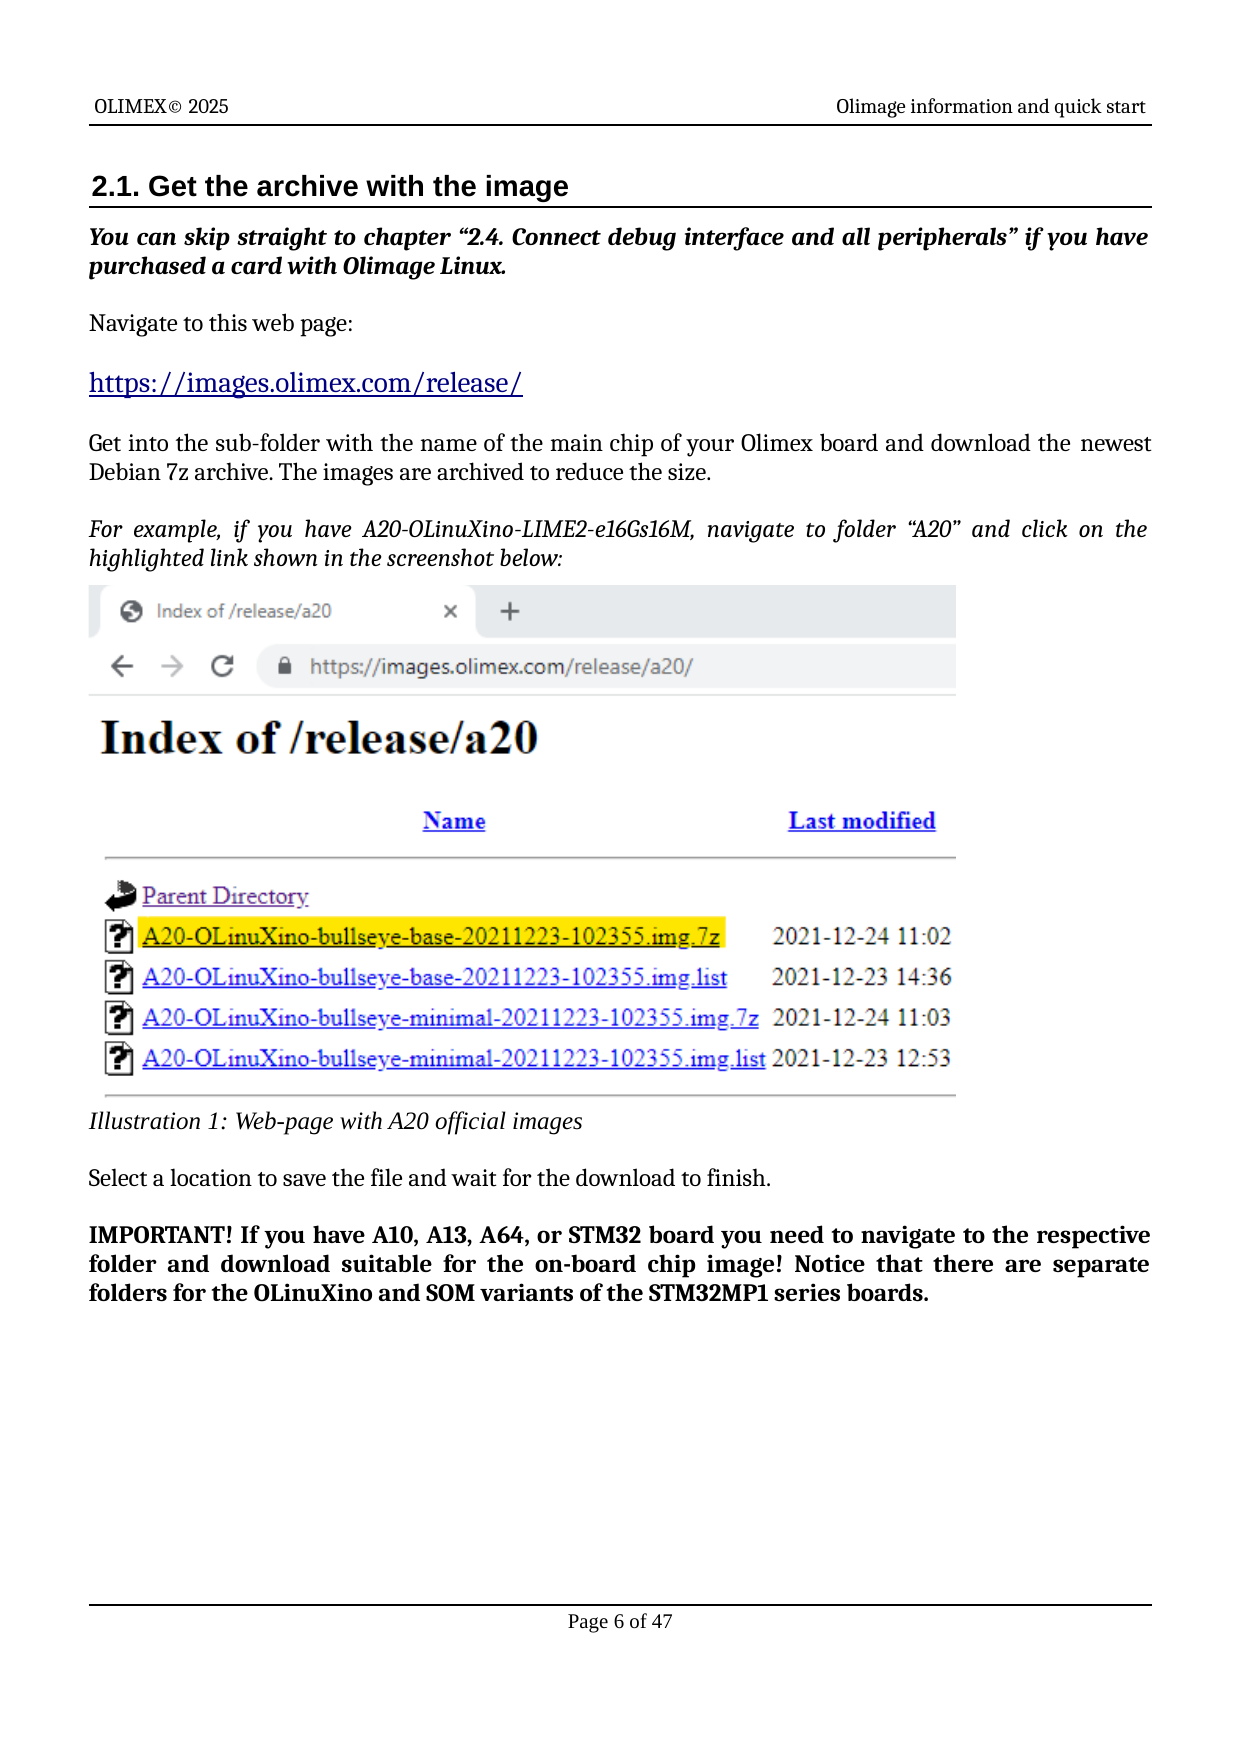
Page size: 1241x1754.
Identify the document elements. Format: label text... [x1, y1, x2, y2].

text You can skip straight to chapter “2.4. Connect debug interface and all peripherals” if you have purchased a card with Olimage Linux. [88, 223, 1152, 280]
picture [88, 585, 956, 1101]
text For example, if you have A20-OLinuXino-LIME2-e16Gs16M, navigate to folder “A20” and click on the highlighted link shown in the screenshot below: [88, 515, 1152, 573]
text Illustration 1: Web-page with A20 official images [88, 1101, 956, 1135]
subtitle 2.1. Get the archive with the image [88, 167, 1152, 208]
text IMPORTANT! If you have A10, A13, A64, or STM32 board you need to navigate to the respective folder and download suitable for the on-board chip image! Notice that there are separate folders for the OLinuXino and SOM variants of the STM32MP1 series boards. [88, 1221, 1152, 1307]
text Get into the sub-folder with the name of the main chip of your Olimex board and download the newest Debian 7z archive. The images are archived to reduce the size. [88, 429, 1152, 486]
text Select a location to save the file and wait for the download to finish. [88, 1164, 1152, 1192]
text Navigate to this web page: [88, 309, 1152, 338]
text https://images.olimex.com/release/ [88, 367, 1152, 400]
